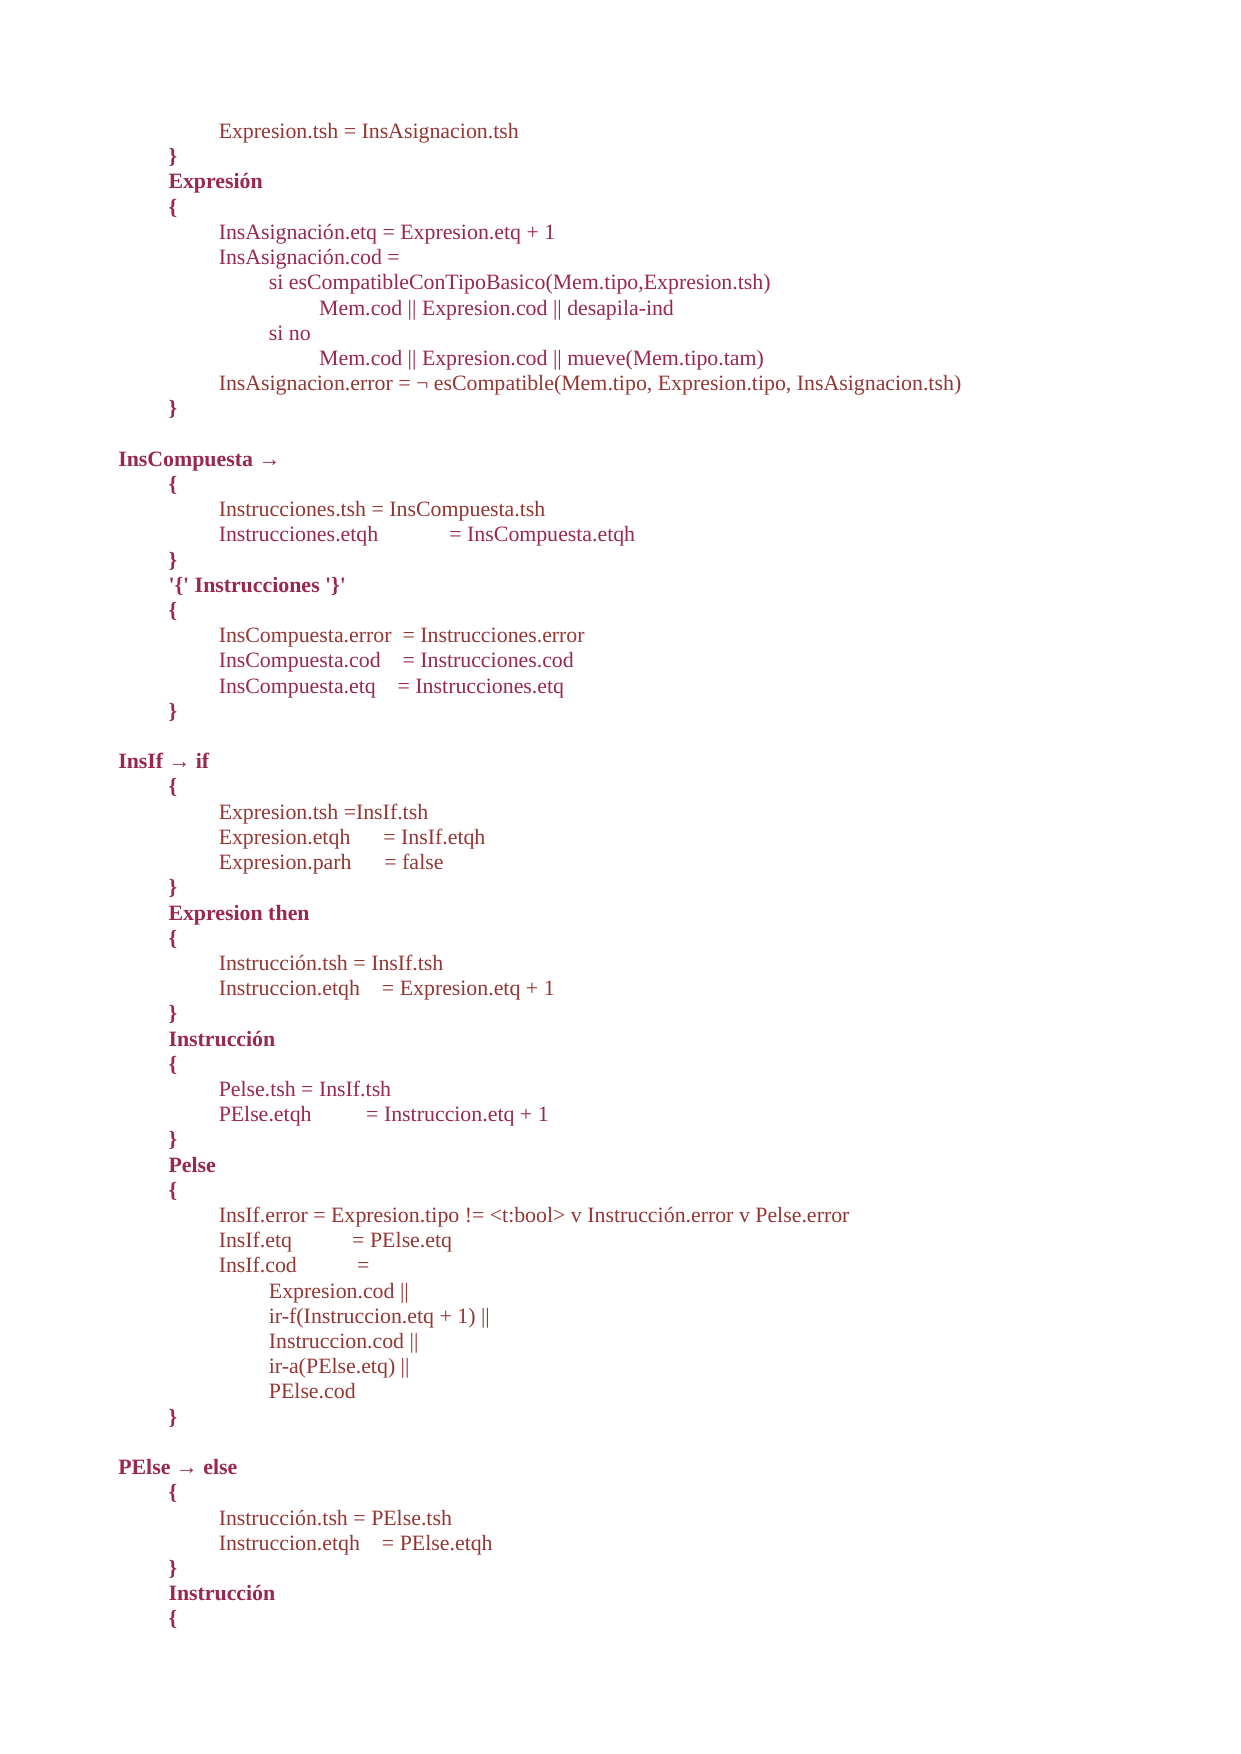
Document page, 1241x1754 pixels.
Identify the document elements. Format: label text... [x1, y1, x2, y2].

text } [168, 1000, 1122, 1026]
text Instrucciones.tsh = InsCompuesta.tsh [168, 496, 1122, 521]
text } [168, 874, 1122, 899]
text { [168, 471, 1122, 496]
text InsIf.cod = [168, 1252, 1122, 1278]
text InsCompuesta → [118, 446, 1122, 471]
text Instruccion.etqh = Expresion.etq + 1 [168, 975, 1122, 1000]
text { [168, 1479, 1122, 1504]
text Pelse.tsh = InsIf.tsh [168, 1076, 1122, 1101]
text Instrucciones.etqh = InsCompuesta.etqh [168, 521, 1122, 547]
text Pelse [168, 1152, 1122, 1177]
text InsAsignación.cod = [168, 244, 1122, 269]
text { [168, 597, 1122, 622]
text Expresion.cod || [168, 1278, 1122, 1303]
text Expresion then [168, 899, 1122, 925]
text { [168, 925, 1122, 950]
text } [168, 1404, 1122, 1429]
text si esCompatibleConTipoBasico(Mem.tipo,Expresion.tsh) [168, 269, 1122, 294]
text InsIf.error = Expresion.tipo != <t:bool> v Instrucción.error v Pelse.error [168, 1202, 1122, 1227]
text InsCompuesta.cod = Instrucciones.cod [168, 647, 1122, 673]
text } [168, 1555, 1122, 1580]
text { [168, 1051, 1122, 1076]
text Instrucción [168, 1026, 1122, 1051]
text InsCompuesta.etq = Instrucciones.etq [168, 673, 1122, 698]
text PElse.cod [168, 1378, 1122, 1404]
text InsIf → if [118, 748, 1122, 773]
text } [168, 698, 1122, 723]
text '{' Instrucciones '}' [168, 572, 1122, 597]
text InsIf.etq = PElse.etq [168, 1227, 1122, 1252]
text } [168, 547, 1122, 572]
text } [168, 143, 1122, 168]
text { [168, 773, 1122, 799]
text { [168, 1177, 1122, 1202]
text si no [168, 320, 1122, 345]
text Expresion.tsh = InsAsignacion.tsh [168, 118, 1122, 143]
text Expresion.etqh = InsIf.etqh [168, 824, 1122, 849]
text InsCompuesta.error = Instrucciones.error [168, 622, 1122, 647]
text { [168, 1605, 1122, 1631]
text Expresion.tsh =InsIf.tsh [168, 799, 1122, 824]
text Instruccion.cod || [168, 1328, 1122, 1353]
text Expresion.parh = false [168, 849, 1122, 874]
text Expresión [168, 168, 1122, 194]
text } [168, 395, 1122, 421]
text Instrucción [168, 1580, 1122, 1605]
text } [168, 1126, 1122, 1152]
text ir-f(Instruccion.etq + 1) || [168, 1303, 1122, 1328]
text ir-a(PElse.etq) || [168, 1353, 1122, 1378]
text Instruccion.etqh = PElse.etqh [168, 1530, 1122, 1555]
text InsAsignación.etq = Expresion.etq + 1 [168, 219, 1122, 244]
text Instrucción.tsh = InsIf.tsh [168, 950, 1122, 975]
text { [168, 194, 1122, 219]
text InsAsignacion.error = ¬ esCompatible(Mem.tipo, Expresion.tipo, InsAsignacion.tsh) [168, 370, 1122, 395]
text Instrucción.tsh = PElse.tsh [168, 1504, 1122, 1530]
text Mem.cod || Expresion.cod || desapila-ind [168, 294, 1122, 320]
text PElse.etqh = Instruccion.etq + 1 [168, 1101, 1122, 1126]
text Mem.cod || Expresion.cod || mueve(Mem.tipo.tam) [168, 345, 1122, 370]
text PElse → else [118, 1454, 1122, 1479]
